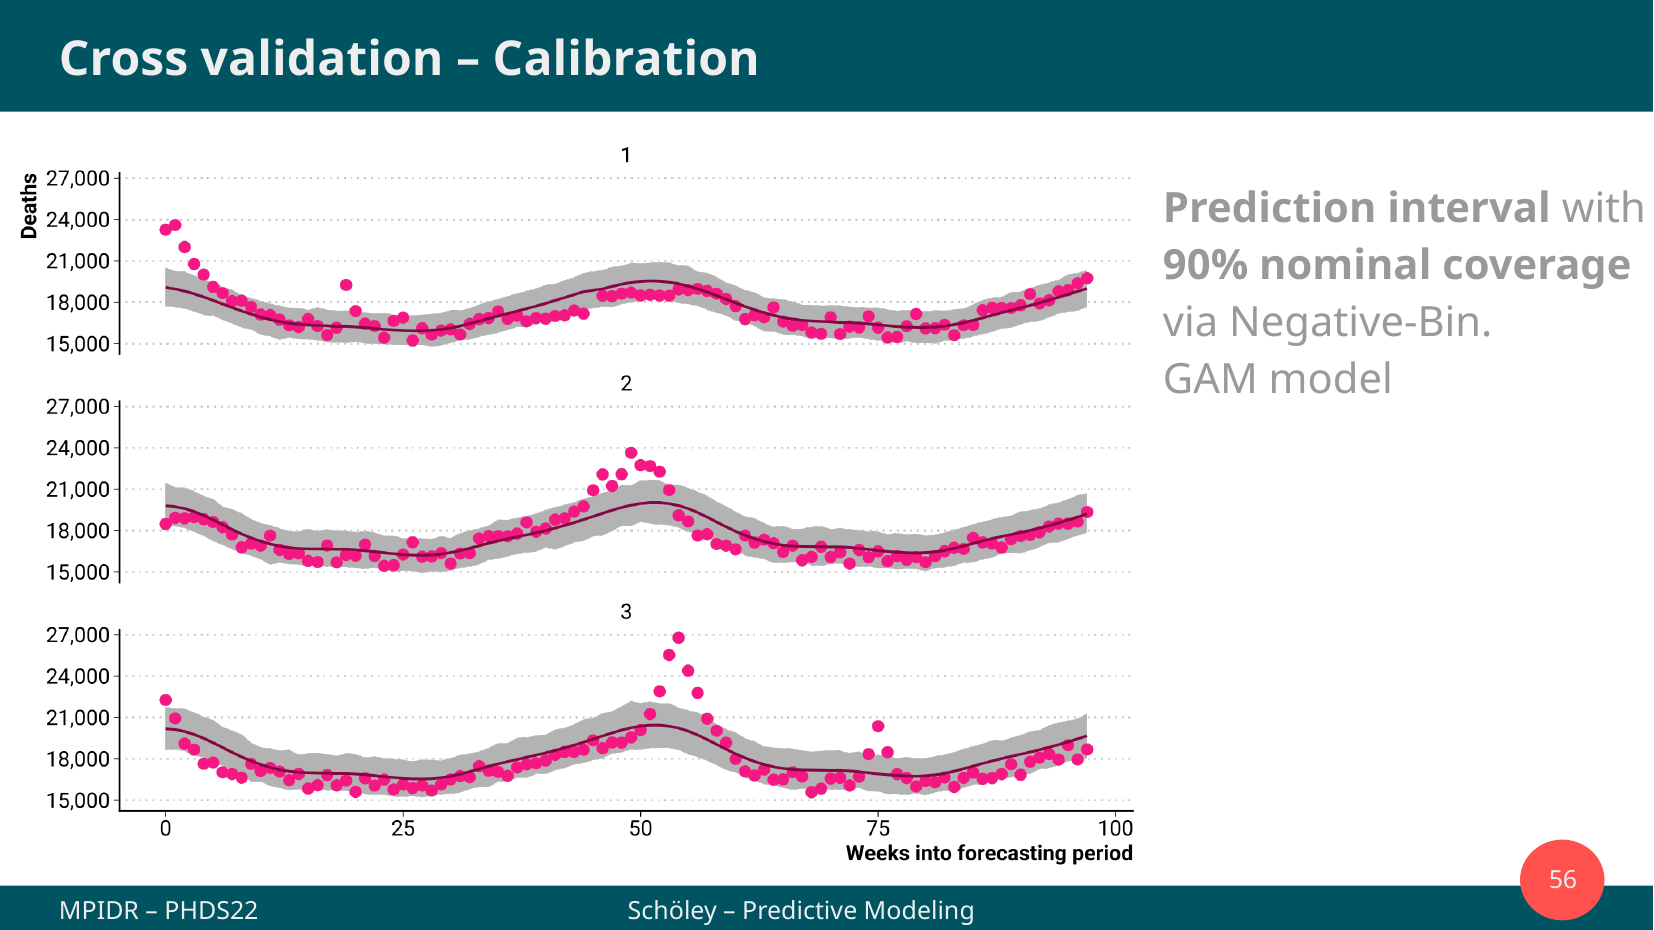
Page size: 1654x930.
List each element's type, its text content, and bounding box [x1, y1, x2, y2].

picture [10, 127, 1143, 875]
title Cross validation – Calibration [58, 0, 1594, 117]
text_box Prediction interval with 90% nominal coverage via Negative-Bin. GAM model [1148, 170, 1611, 431]
